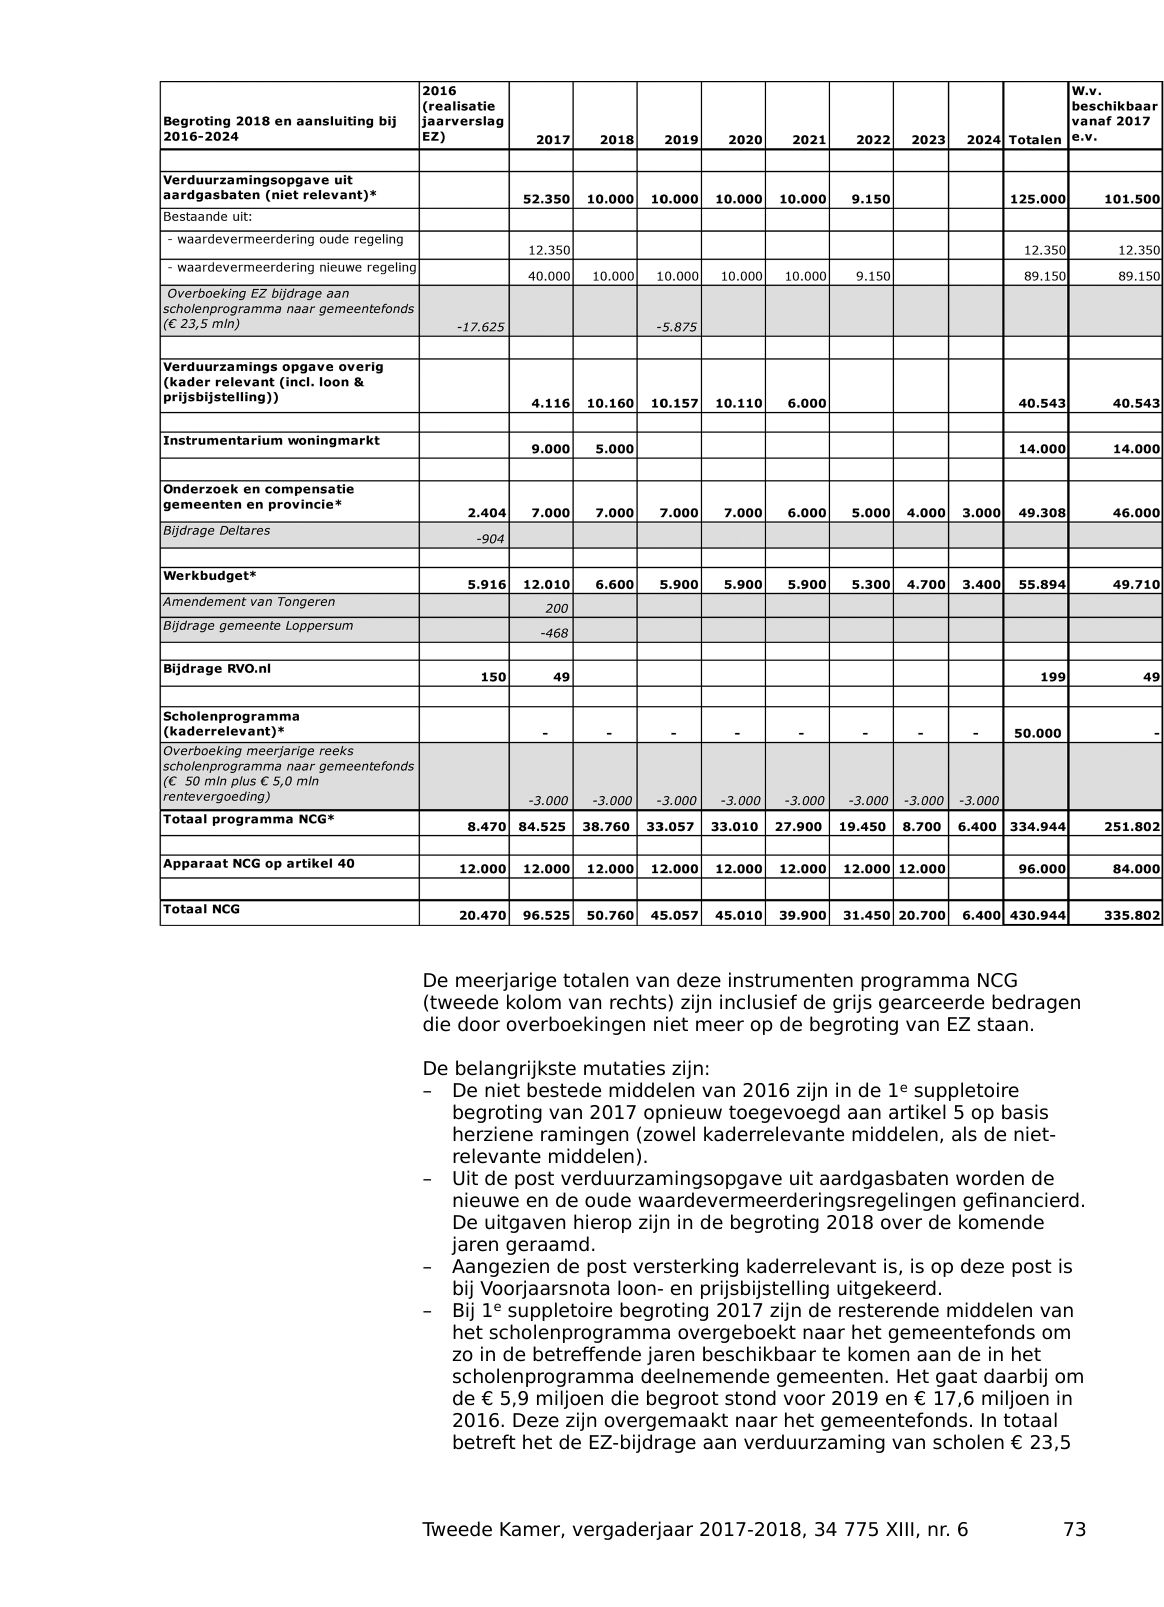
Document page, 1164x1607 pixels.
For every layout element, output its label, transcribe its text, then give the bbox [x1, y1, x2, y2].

text – Aangezien de post versterking kaderrelevant is, is op deze post is bij Voorjaarsnota loon- en prijsbijstelling uitgekeerd. [422, 1256, 1087, 1300]
text De meerjarige totalen van deze instrumenten programma NCG (tweede kolom van rechts) zijn inclusief de grijs gearceerde bedragen die door overboekingen niet meer op de begroting van EZ staan. [422, 970, 1087, 1036]
text De belangrijkste mutaties zijn: [422, 1058, 1087, 1080]
picture [159, 81, 1164, 926]
text – De niet bestede middelen van 2016 zijn in de 1e suppletoire begroting van 2017 opnieuw toegevoegd aan artikel 5 op basis herziene ramingen (zowel kaderrelevante middelen, als de niet-relevante middelen). [422, 1080, 1087, 1168]
text – Uit de post verduurzamingsopgave uit aardgasbaten worden de nieuwe en de oude waardevermeerderingsregelingen gefinancierd. De uitgaven hierop zijn in de begroting 2018 over de komende jaren geraamd. [422, 1168, 1087, 1256]
text – Bij 1e suppletoire begroting 2017 zijn de resterende middelen van het scholenprogramma overgeboekt naar het gemeentefonds om zo in de betreffende jaren beschikbaar te komen aan de in het scholenprogramma deelnemende gemeenten. Het gaat daarbij om de € 5,9 miljoen die begroot stond voor 2019 en € 17,6 miljoen in 2016. Deze zijn overgemaakt naar het gemeentefonds. In totaal betreft het de EZ-bijdrage aan verduurzaming van scholen € 23,5 [422, 1300, 1087, 1454]
